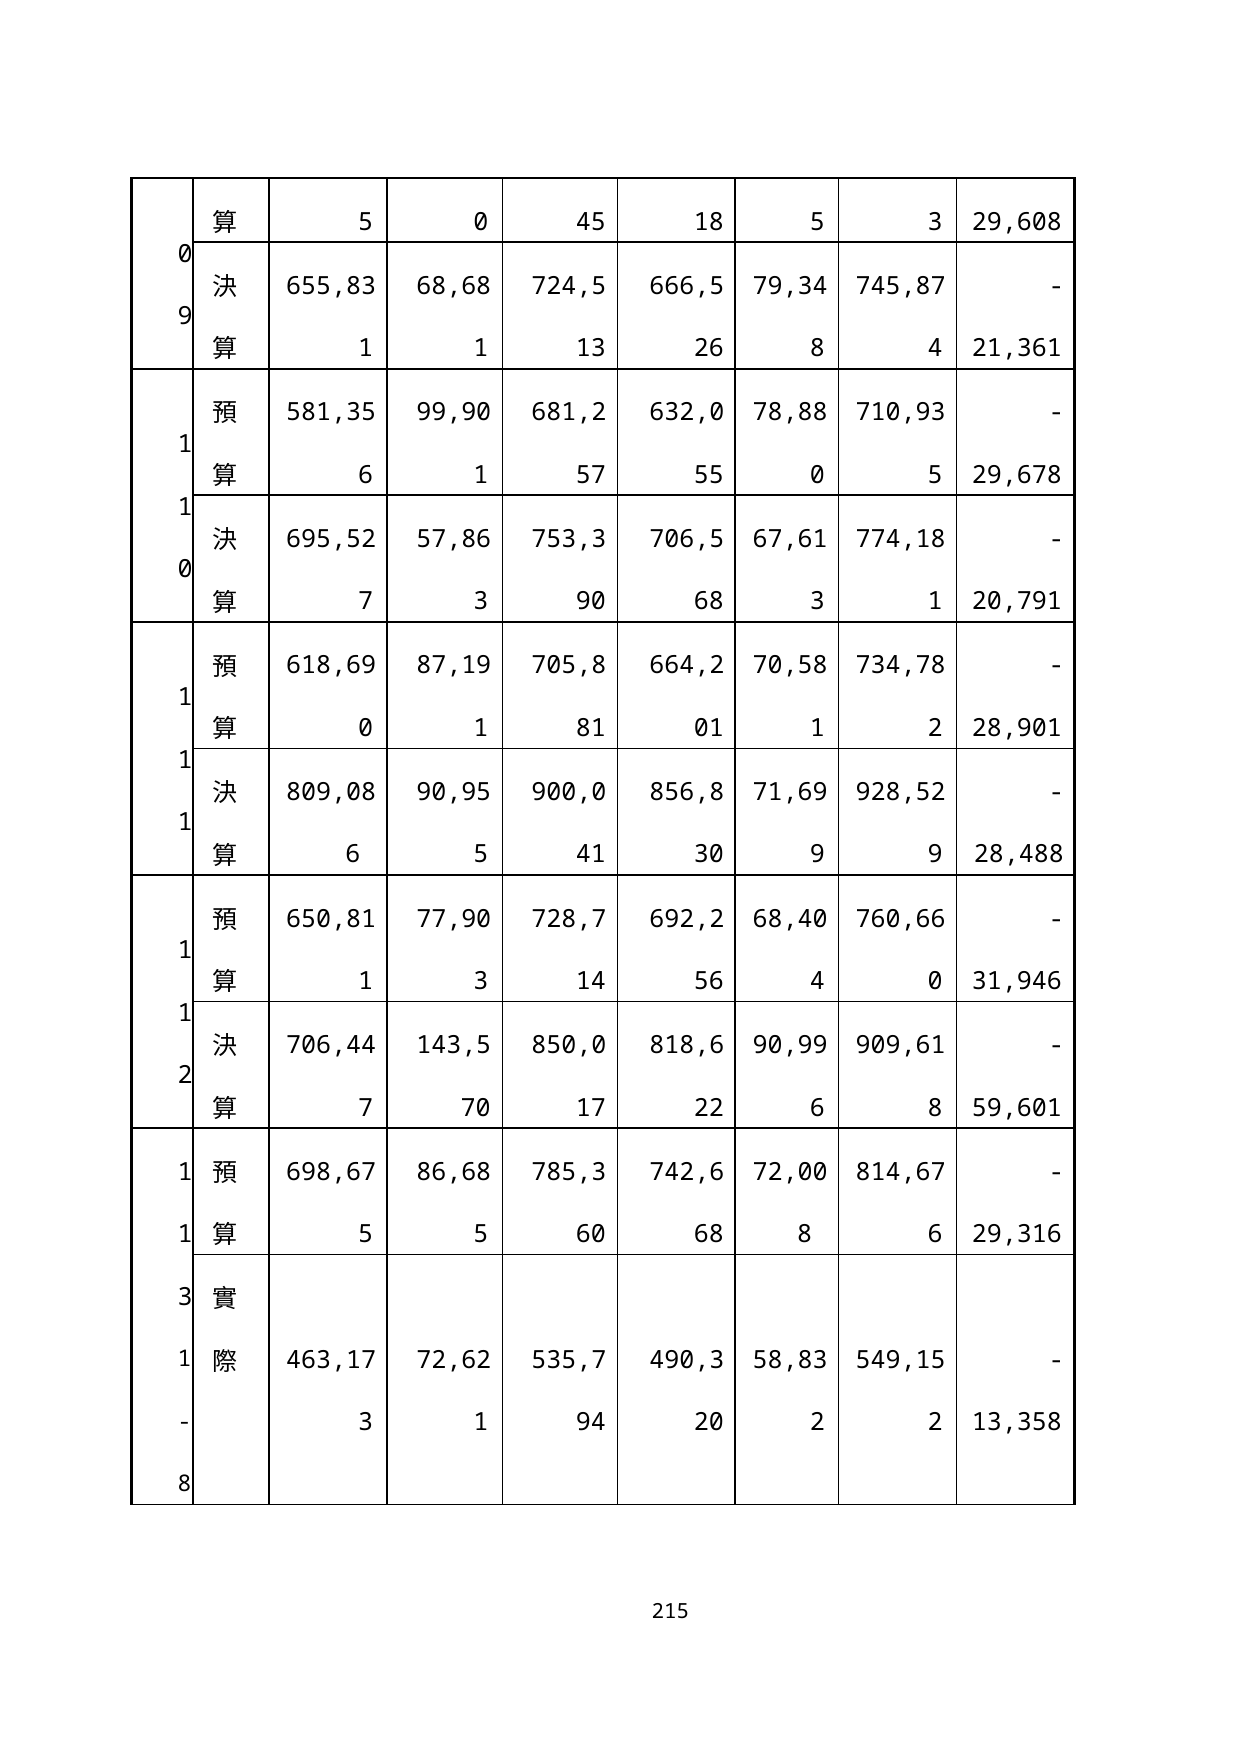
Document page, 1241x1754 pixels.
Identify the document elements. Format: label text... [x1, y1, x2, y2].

table_cell -28,901 [957, 623, 1073, 747]
table_cell 692,256 [618, 876, 734, 1001]
table_cell 110 [133, 370, 192, 621]
table_cell 90,996 [736, 1002, 838, 1127]
table_cell 681,257 [503, 370, 617, 494]
table_cell 79,348 [736, 243, 838, 368]
table_cell 72,621 [388, 1255, 502, 1504]
table_cell 535,794 [503, 1255, 617, 1504]
table_cell 734,782 [839, 623, 956, 747]
table_cell 68,404 [736, 876, 838, 1001]
table_cell 618,690 [270, 623, 386, 747]
table_cell 45 [503, 179, 617, 241]
table_cell 928,529 [839, 749, 956, 874]
table_cell 決算 [194, 243, 268, 368]
table_cell 814,676 [839, 1129, 956, 1254]
table_cell 850,017 [503, 1002, 617, 1127]
table_cell 算 [194, 179, 268, 241]
table_cell 68,681 [388, 243, 502, 368]
table_cell 706,568 [618, 496, 734, 621]
table_cell 5 [736, 179, 838, 241]
table_cell 預算 [194, 370, 268, 494]
table_cell 99,901 [388, 370, 502, 494]
table_cell 0 [388, 179, 502, 241]
table_cell -13,358 [957, 1255, 1073, 1504]
table_cell 預算 [194, 1129, 268, 1254]
table_cell 113 1-8 [133, 1129, 192, 1504]
table_cell 900,041 [503, 749, 617, 874]
table_cell 67,613 [736, 496, 838, 621]
table_cell 632,055 [618, 370, 734, 494]
table_cell 86,685 [388, 1129, 502, 1254]
table_cell 818,622 [618, 1002, 734, 1127]
table_cell -59,601 [957, 1002, 1073, 1127]
table_cell -29,678 [957, 370, 1073, 494]
table_cell 705,881 [503, 623, 617, 747]
table_cell 809,086 [270, 749, 386, 874]
table_cell 728,714 [503, 876, 617, 1001]
table_cell 655,831 [270, 243, 386, 368]
table_cell 695,527 [270, 496, 386, 621]
table_cell 490,320 [618, 1255, 734, 1504]
table_cell 143,570 [388, 1002, 502, 1127]
table_cell 預算 [194, 623, 268, 747]
table_cell -31,946 [957, 876, 1073, 1001]
table_cell 87,191 [388, 623, 502, 747]
table_cell 70,581 [736, 623, 838, 747]
table_cell -21,361 [957, 243, 1073, 368]
table_cell 698,675 [270, 1129, 386, 1254]
table_cell 785,360 [503, 1129, 617, 1254]
table_cell 111 [133, 623, 192, 874]
table_cell 774,181 [839, 496, 956, 621]
table_cell -20,791 [957, 496, 1073, 621]
table_cell 664,201 [618, 623, 734, 747]
table_cell 710,935 [839, 370, 956, 494]
table_cell 463,173 [270, 1255, 386, 1504]
table_cell 90,955 [388, 749, 502, 874]
table_cell 71,699 [736, 749, 838, 874]
table_cell 112 [133, 876, 192, 1127]
table_cell 745,874 [839, 243, 956, 368]
table_cell 78,880 [736, 370, 838, 494]
table_cell 5 [270, 179, 386, 241]
table_cell 決算 [194, 496, 268, 621]
table_cell 18 [618, 179, 734, 241]
table_cell 760,660 [839, 876, 956, 1001]
table_cell 預算 [194, 876, 268, 1001]
table_cell 3 [839, 179, 956, 241]
table_cell -28,488 [957, 749, 1073, 874]
table_cell 909,618 [839, 1002, 956, 1127]
table_cell 706,447 [270, 1002, 386, 1127]
table_cell 650,811 [270, 876, 386, 1001]
table_cell 77,903 [388, 876, 502, 1001]
table_cell 決算 [194, 1002, 268, 1127]
table_cell 753,390 [503, 496, 617, 621]
table_cell 實際 [194, 1255, 268, 1504]
table_cell 581,356 [270, 370, 386, 494]
table_cell 09 [133, 179, 192, 368]
table_cell -29,608 [957, 179, 1073, 241]
table_cell 666,526 [618, 243, 734, 368]
table_cell - 29,316 [957, 1129, 1073, 1254]
table_cell 57,863 [388, 496, 502, 621]
table_cell 856,830 [618, 749, 734, 874]
table_cell 724,513 [503, 243, 617, 368]
table_cell 58,832 [736, 1255, 838, 1504]
table_cell 決算 [194, 749, 268, 874]
table_cell 549,152 [839, 1255, 956, 1504]
table_cell 72,008 [736, 1129, 838, 1254]
table_cell 742,668 [618, 1129, 734, 1254]
